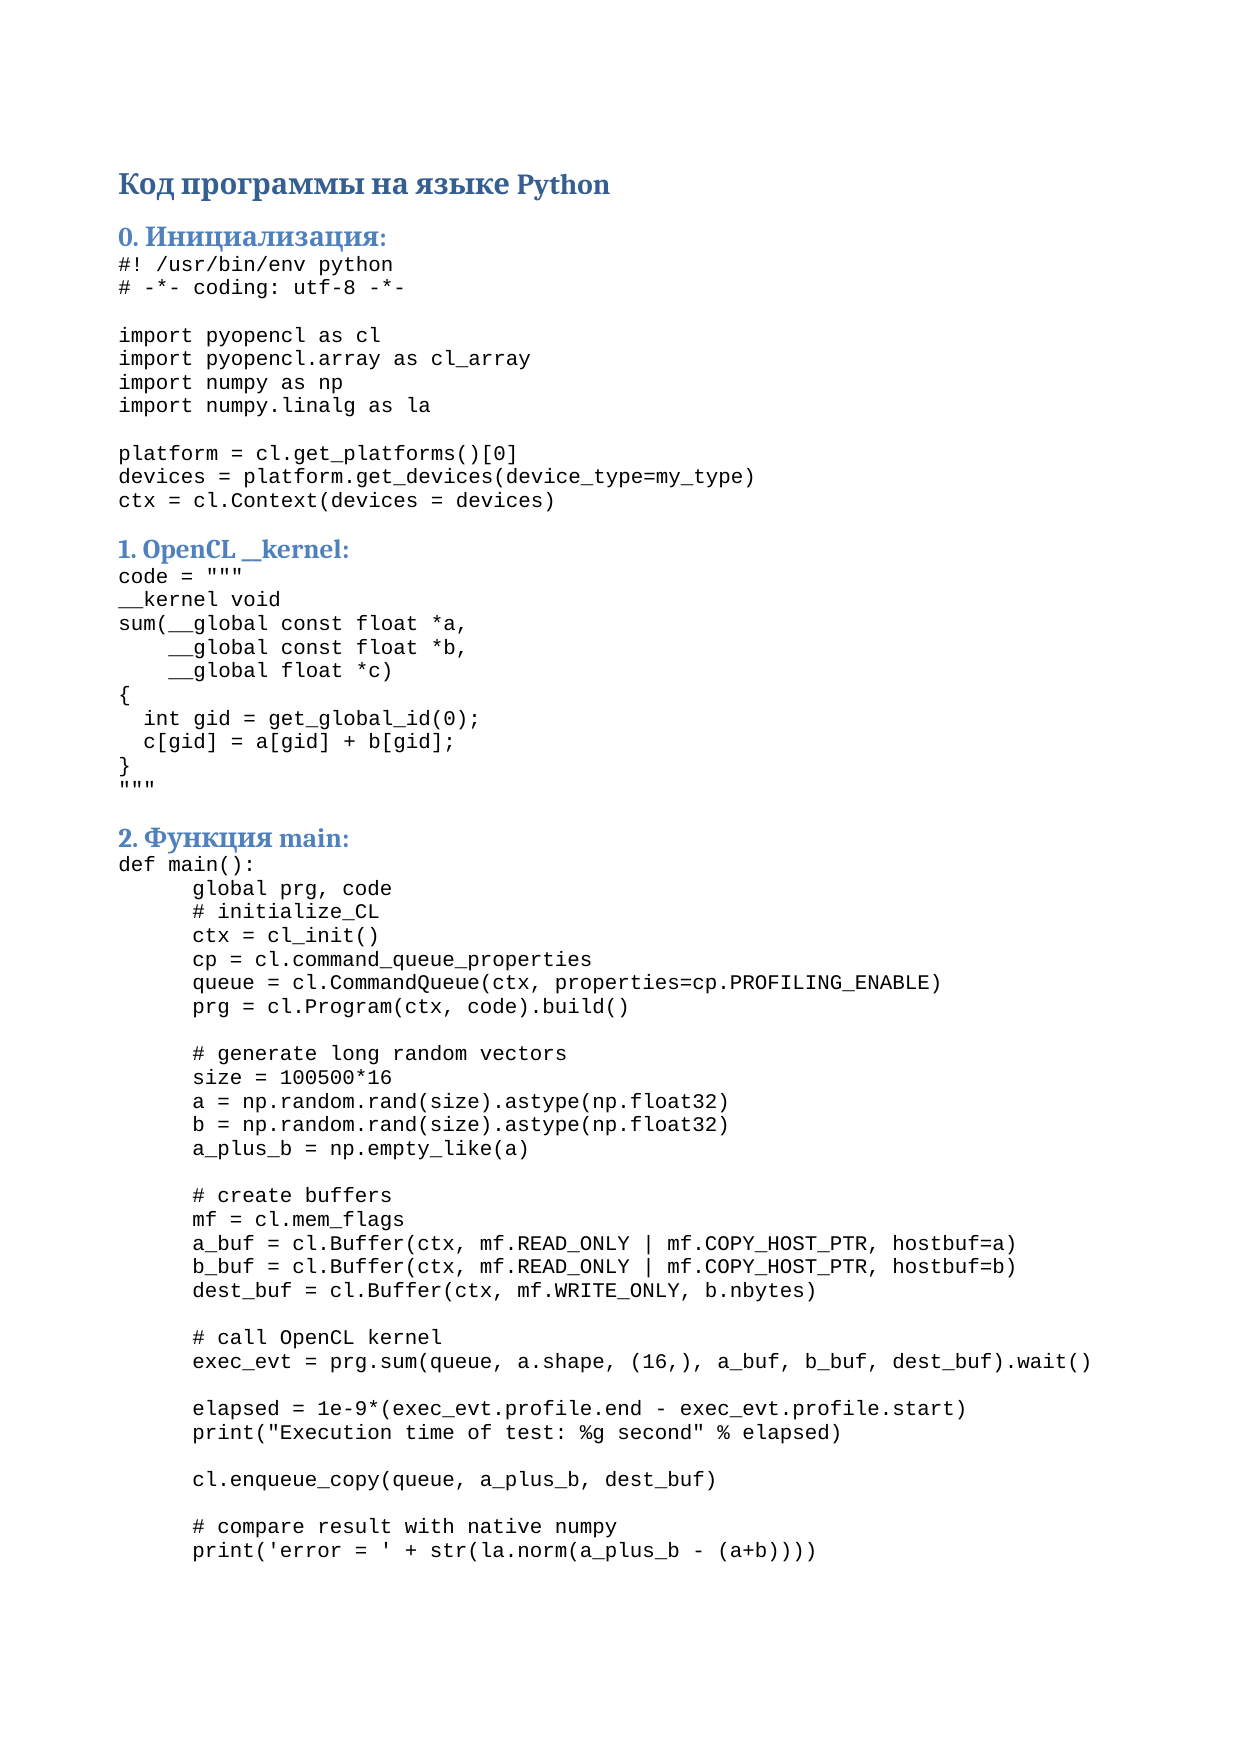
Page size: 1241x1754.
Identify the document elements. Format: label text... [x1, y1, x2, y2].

text { [118, 684, 1122, 708]
text platform = cl.get_platforms()[0] [118, 443, 1122, 466]
text b_buf = cl.Buffer(ctx, mf.READ_ONLY | mf.COPY_HOST_PTR, hostbuf=b) [118, 1256, 1122, 1280]
text a_plus_b = np.empty_like(a) [118, 1138, 1122, 1162]
text size = 100500*16 [118, 1067, 1122, 1091]
text cl.enqueue_copy(queue, a_plus_b, dest_buf) [118, 1469, 1122, 1493]
text import numpy as np [118, 372, 1122, 396]
text # -*- coding: utf-8 -*- [118, 277, 1122, 301]
text # generate long random vectors [118, 1043, 1122, 1067]
text } [118, 755, 1122, 778]
text # initialize_CL [118, 901, 1122, 925]
text int gid = get_global_id(0); [118, 708, 1122, 731]
text # compare result with native numpy [118, 1516, 1122, 1540]
text dest_buf = cl.Buffer(ctx, mf.WRITE_ONLY, b.nbytes) [118, 1280, 1122, 1303]
text __kernel void [118, 589, 1122, 613]
subtitle Код программы на языке Python [118, 168, 1122, 202]
text elapsed = 1e-9*(exec_evt.profile.end - exec_evt.profile.start) [118, 1398, 1122, 1422]
text import pyopencl.array as cl_array [118, 348, 1122, 372]
text code = """ [118, 566, 1122, 589]
text exec_evt = prg.sum(queue, a.shape, (16,), a_buf, b_buf, dest_buf).wait() [118, 1351, 1122, 1374]
subtitle 0. Инициализация: [118, 222, 1122, 254]
text mf = cl.mem_flags [118, 1209, 1122, 1232]
text __global float *c) [118, 660, 1122, 684]
text #! /usr/bin/env python [118, 254, 1122, 277]
text ctx = cl_init() [118, 925, 1122, 949]
text b = np.random.rand(size).astype(np.float32) [118, 1114, 1122, 1138]
text print("Execution time of test: %g second" % elapsed) [118, 1422, 1122, 1445]
text """ [118, 778, 1122, 802]
text __global const float *b, [118, 637, 1122, 660]
text a = np.random.rand(size).astype(np.float32) [118, 1091, 1122, 1114]
subtitle 2. Функция main: [118, 823, 1122, 854]
text # call OpenCL kernel [118, 1327, 1122, 1351]
text c[gid] = a[gid] + b[gid]; [118, 731, 1122, 755]
text # create buffers [118, 1185, 1122, 1209]
text devices = platform.get_devices(device_type=my_type) [118, 466, 1122, 490]
text sum(__global const float *a, [118, 613, 1122, 637]
text queue = cl.CommandQueue(ctx, properties=cp.PROFILING_ENABLE) [118, 972, 1122, 996]
subtitle 1. OpenCL __kernel: [118, 534, 1122, 566]
text cp = cl.command_queue_properties [118, 949, 1122, 972]
text import numpy.linalg as la [118, 396, 1122, 419]
text def main(): [118, 854, 1122, 878]
text print('error = ' + str(la.norm(a_plus_b - (a+b)))) [118, 1540, 1122, 1563]
text prg = cl.Program(ctx, code).build() [118, 996, 1122, 1020]
text global prg, code [118, 878, 1122, 901]
text a_buf = cl.Buffer(ctx, mf.READ_ONLY | mf.COPY_HOST_PTR, hostbuf=a) [118, 1232, 1122, 1256]
text import pyopencl as cl [118, 324, 1122, 348]
text ctx = cl.Context(devices = devices) [118, 490, 1122, 514]
